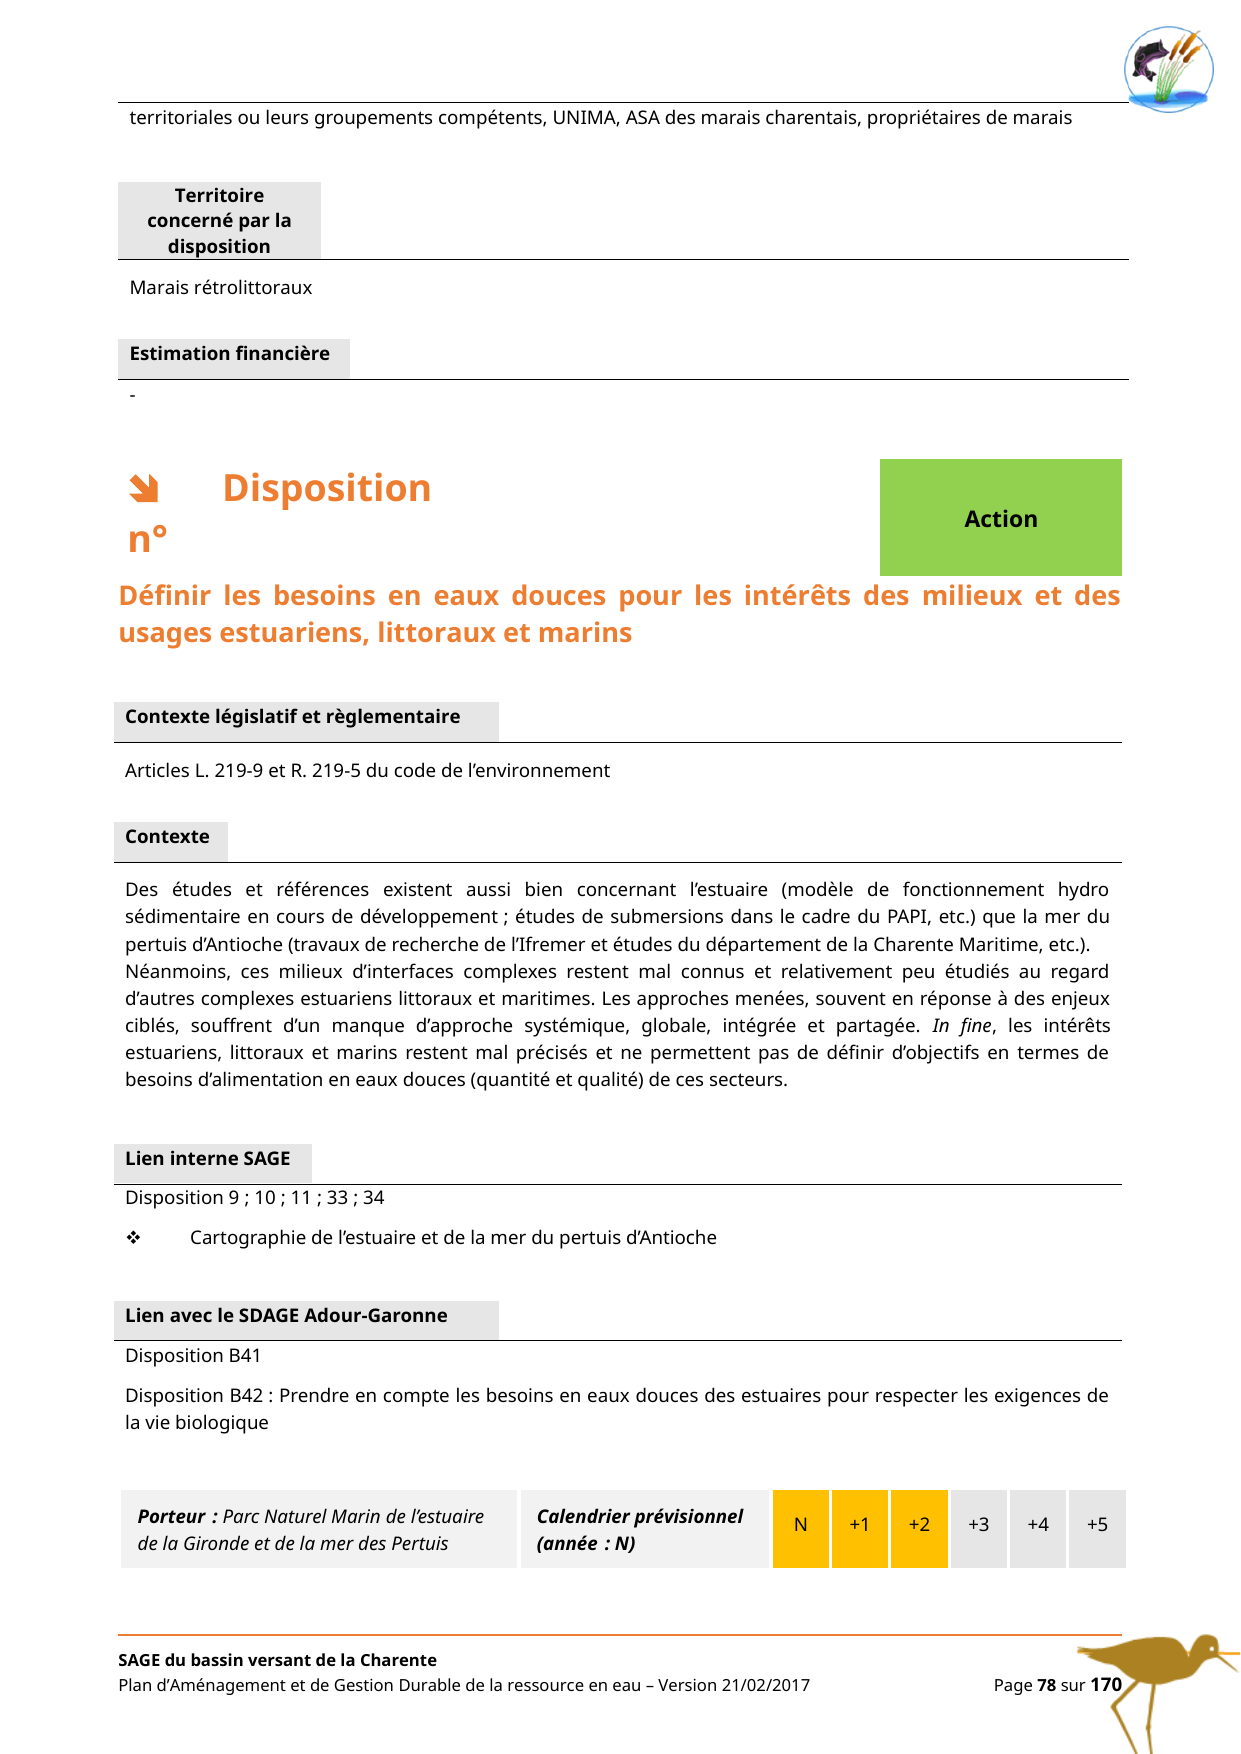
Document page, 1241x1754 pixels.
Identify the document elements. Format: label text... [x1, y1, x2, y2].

table_cell +2 [891, 1490, 948, 1568]
table_cell [500, 1301, 1122, 1340]
table_cell Porteur : Parc Naturel Marin de l’estuaire de la Gironde et de la mer des Pertuis [121, 1490, 517, 1568]
table_header Territoire concerné par la disposition [118, 182, 321, 259]
table_header [500, 702, 1122, 742]
text Définir les besoins en eaux douces pour les intérêts des milieux et des usages estuariens, littoraux et marins [118, 576, 1122, 650]
table_header  Disposition n° [116, 459, 422, 576]
table_cell Articles L. 219-9 et R. 219-5 du code de l’environnement [114, 743, 1122, 822]
table_cell [114, 1487, 118, 1568]
table_cell Des études et références existent aussi bien concernant l’estuaire (modèle de fonctionnement hydro sédimentaire en cours de développement ; études de submersions dans le cadre du PAPI, etc.) que la mer du pertuis d’Antioche (travaux de recherche de l’Ifremer et études du département de la Charente Maritime, etc.). Néanmoins, ces milieux d’interfaces complexes restent mal connus et relativement peu étudiés au regard d’autres complexes estuariens littoraux et maritimes. Les approches menées, souvent en réponse à des enjeux ciblés, souffrent d’un manque d’approche systémique, globale, intégrée et partagée. In fine, les intérêts estuariens, littoraux et marins restent mal précisés et ne permettent pas de définir d’objectifs en termes de besoins d’alimentation en eaux douces (quantité et qualité) de ces secteurs. [114, 863, 1122, 1144]
table_header [422, 459, 880, 576]
table_cell Calendrier prévisionnel (année : N) [521, 1490, 769, 1568]
table_cell Disposition B41 Disposition B42 : Prendre en compte les besoins en eaux douces des estuaires pour respecter les exigences de la vie biologique [114, 1341, 1122, 1487]
table_cell Disposition 9 ; 10 ; 11 ; 33 ; 34 Cartographie de l’estuaire et de la mer du pertuis d’Antioche [114, 1185, 1122, 1301]
table_cell [1122, 1144, 1127, 1183]
table_header [350, 339, 1129, 379]
table_cell +4 [1010, 1490, 1066, 1568]
table_cell Contexte [114, 822, 228, 862]
table_cell [1122, 1340, 1127, 1487]
table_cell - [118, 380, 1129, 419]
table_cell Lien interne SAGE [114, 1144, 312, 1183]
table_cell [312, 1144, 1122, 1183]
table_cell N [773, 1490, 829, 1568]
table_header Contexte législatif et règlementaire [114, 702, 499, 742]
table_cell Marais rétrolittoraux [118, 260, 1129, 299]
table_cell [1122, 1301, 1127, 1340]
table_cell [1122, 742, 1127, 822]
table_cell [1122, 1184, 1127, 1301]
table_cell [229, 822, 1122, 862]
table_cell [1122, 862, 1127, 1144]
table_cell Lien avec le SDAGE Adour-Garonne [114, 1301, 499, 1340]
table_cell +3 [951, 1490, 1007, 1568]
table_cell [1122, 822, 1127, 862]
table_header Estimation financière [118, 339, 350, 379]
table_header [321, 182, 1129, 259]
table_header [1122, 702, 1127, 742]
table_cell +5 [1069, 1490, 1126, 1568]
table_header Action [880, 459, 1122, 576]
table_cell territoriales ou leurs groupements compétents, UNIMA, ASA des marais charentais, propriétaires de marais [118, 103, 1129, 143]
table_cell +1 [832, 1490, 888, 1568]
